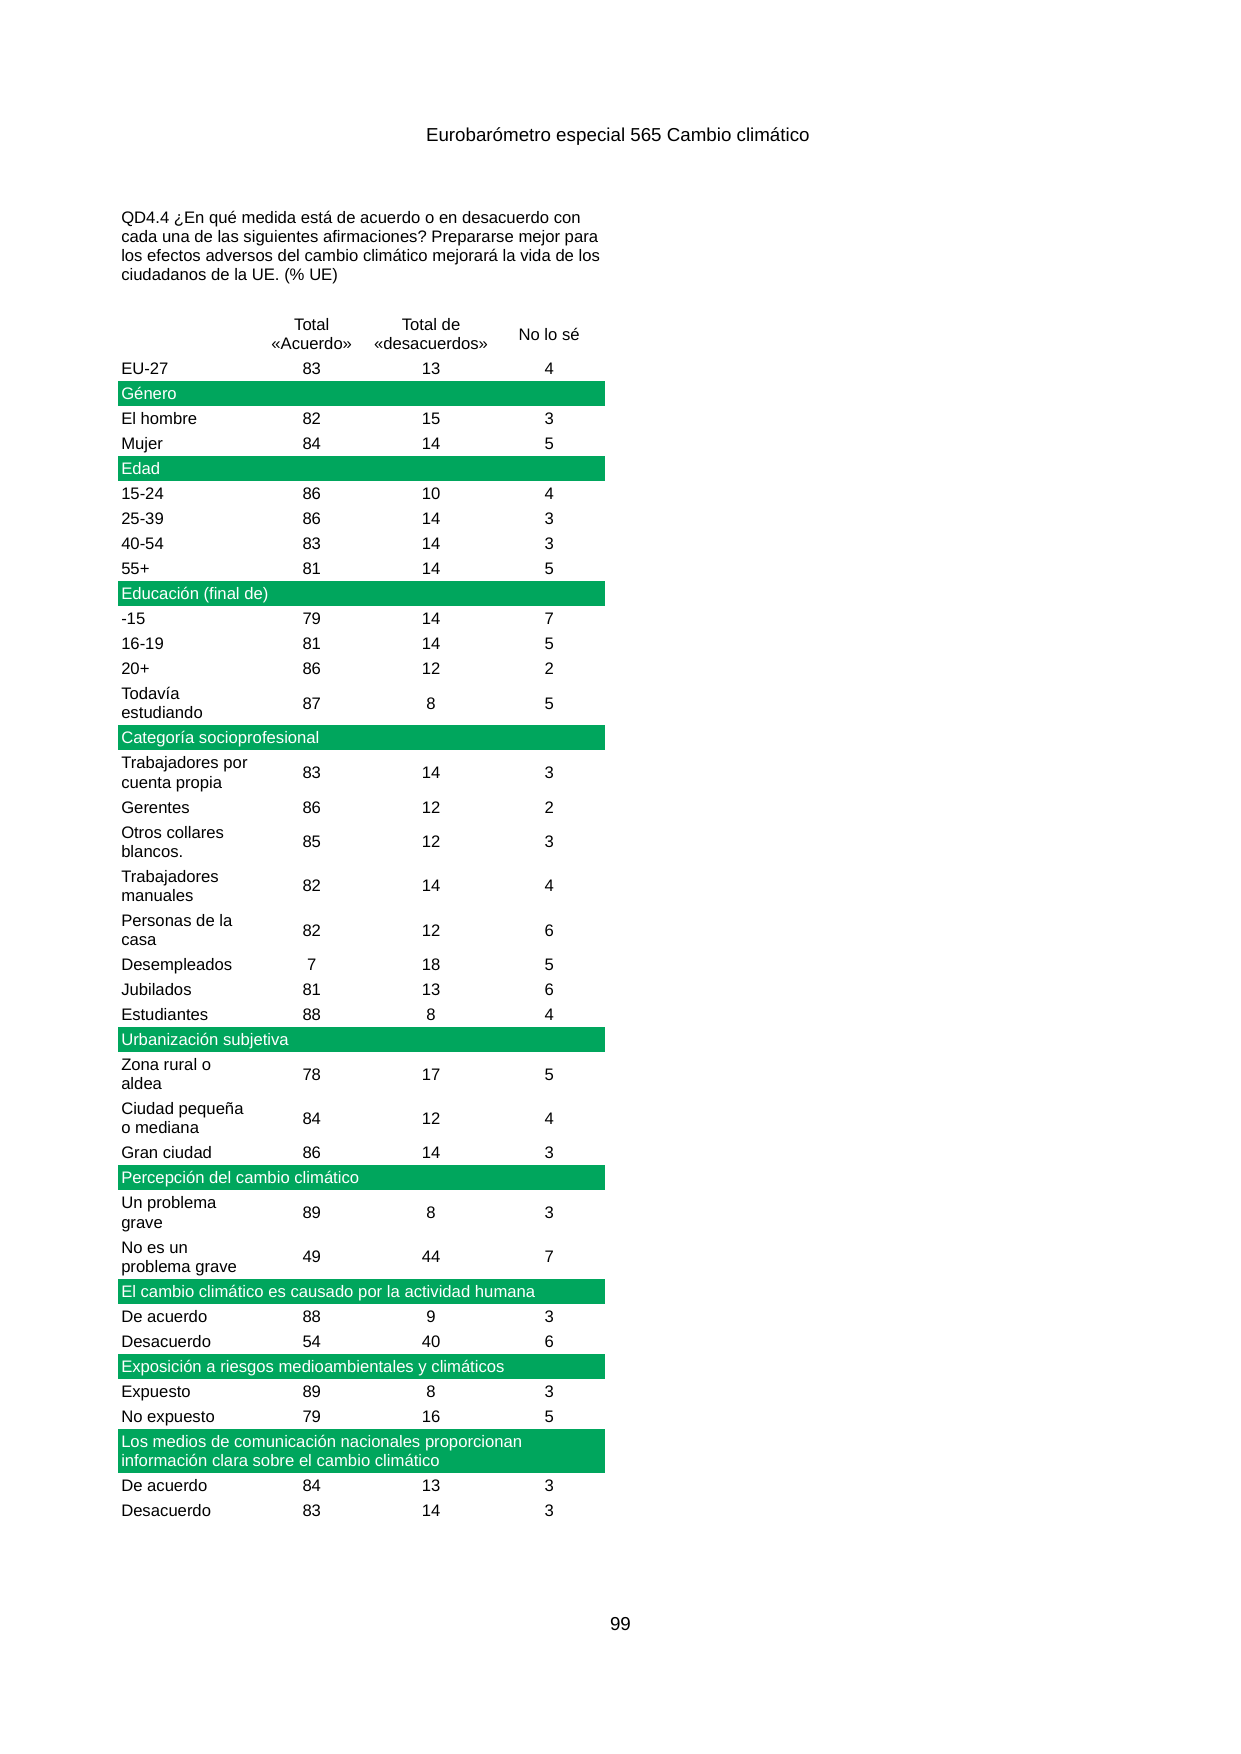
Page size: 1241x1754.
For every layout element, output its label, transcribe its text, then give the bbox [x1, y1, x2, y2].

table_cell De acuerdo [118, 1473, 254, 1498]
table_cell 3 [493, 1473, 605, 1498]
table_cell 79 [254, 1404, 369, 1429]
table_cell 85 [254, 820, 369, 864]
table_cell 4 [493, 1002, 605, 1027]
table_cell Desacuerdo [118, 1329, 254, 1354]
table_cell 89 [254, 1190, 369, 1234]
table_cell 14 [369, 531, 492, 556]
table_cell Todavía estudiando [118, 681, 254, 725]
table_cell 4 [493, 864, 605, 908]
table_cell 8 [369, 681, 492, 725]
table_cell 13 [369, 977, 492, 1002]
table_cell 14 [369, 750, 492, 794]
table_cell 84 [254, 1096, 369, 1140]
table_cell 78 [254, 1052, 369, 1096]
table_cell 14 [369, 631, 492, 656]
table_cell EU-27 [118, 356, 254, 381]
table_cell 14 [369, 506, 492, 531]
table_cell 82 [254, 864, 369, 908]
table_cell El hombre [118, 406, 254, 431]
table_cell Zona rural o aldea [118, 1052, 254, 1096]
table_cell 3 [493, 1304, 605, 1329]
table_cell 2 [493, 656, 605, 681]
table_cell 86 [254, 795, 369, 819]
table_cell No es un problema grave [118, 1235, 254, 1279]
table_cell 3 [493, 1498, 605, 1523]
table_cell [118, 287, 254, 312]
table_cell [493, 287, 605, 312]
table_cell 81 [254, 556, 369, 581]
table_cell 55+ [118, 556, 254, 581]
table_cell 16-19 [118, 631, 254, 656]
table_cell 82 [254, 406, 369, 431]
table_cell Ciudad pequeña o mediana [118, 1096, 254, 1140]
table_cell 5 [493, 681, 605, 725]
table_cell 86 [254, 656, 369, 681]
table_cell Trabajadores manuales [118, 864, 254, 908]
table_cell Categoría socioprofesional [118, 725, 605, 750]
table_cell 5 [493, 1404, 605, 1429]
table_cell No expuesto [118, 1404, 254, 1429]
table_cell 49 [254, 1235, 369, 1279]
table_cell 40-54 [118, 531, 254, 556]
table_cell Total «Acuerdo» [254, 312, 369, 356]
table_cell 14 [369, 556, 492, 581]
table_cell 83 [254, 356, 369, 381]
table_cell Jubilados [118, 977, 254, 1002]
table_cell 4 [493, 481, 605, 506]
table_cell Percepción del cambio climático [118, 1165, 605, 1190]
table_cell 6 [493, 908, 605, 952]
table_cell 3 [493, 406, 605, 431]
table_cell 2 [493, 795, 605, 819]
table_cell Trabajadores por cuenta propia [118, 750, 254, 794]
table_cell 12 [369, 795, 492, 819]
table_cell 9 [369, 1304, 492, 1329]
table_cell 18 [369, 952, 492, 977]
table_cell 5 [493, 952, 605, 977]
table_cell 14 [369, 864, 492, 908]
table_cell 86 [254, 481, 369, 506]
table_cell 5 [493, 431, 605, 456]
table_cell 12 [369, 656, 492, 681]
table_cell 14 [369, 431, 492, 456]
table_cell 84 [254, 1473, 369, 1498]
table_cell 40 [369, 1329, 492, 1354]
table_cell Personas de la casa [118, 908, 254, 952]
table_cell 44 [369, 1235, 492, 1279]
table_cell Exposición a riesgos medioambientales y climáticos [118, 1354, 605, 1379]
table_cell 7 [254, 952, 369, 977]
table_cell 12 [369, 820, 492, 864]
table_cell Total de «desacuerdos» [369, 312, 492, 356]
table_cell 4 [493, 1096, 605, 1140]
table_cell 6 [493, 1329, 605, 1354]
table_cell [369, 287, 492, 312]
table_cell 7 [493, 1235, 605, 1279]
table_cell 83 [254, 1498, 369, 1523]
table_cell Desempleados [118, 952, 254, 977]
table_cell 83 [254, 531, 369, 556]
table_header QD4.4 ¿En qué medida está de acuerdo o en desacuerdo con cada una de las siguientes afirmaciones? Prepararse mejor para los efectos adversos del cambio climático mejorará la vida de los ciudadanos de la UE. (% UE) [118, 205, 605, 287]
table_cell 5 [493, 1052, 605, 1096]
table_cell 82 [254, 908, 369, 952]
table_cell 7 [493, 606, 605, 631]
table_cell 3 [493, 820, 605, 864]
table_cell 17 [369, 1052, 492, 1096]
table_cell Edad [118, 456, 605, 481]
table_cell 14 [369, 1498, 492, 1523]
table_cell 88 [254, 1304, 369, 1329]
table_cell 14 [369, 1140, 492, 1165]
table_cell 84 [254, 431, 369, 456]
table_cell 3 [493, 531, 605, 556]
table_cell 79 [254, 606, 369, 631]
table_cell Gran ciudad [118, 1140, 254, 1165]
table_cell 83 [254, 750, 369, 794]
table_cell 86 [254, 506, 369, 531]
table_cell 5 [493, 556, 605, 581]
table_cell Estudiantes [118, 1002, 254, 1027]
table_cell 13 [369, 356, 492, 381]
table_cell 89 [254, 1379, 369, 1404]
table_cell 8 [369, 1190, 492, 1234]
table_cell Gerentes [118, 795, 254, 819]
table_cell 10 [369, 481, 492, 506]
table_cell -15 [118, 606, 254, 631]
table_cell 15-24 [118, 481, 254, 506]
table_cell 54 [254, 1329, 369, 1354]
table_cell 12 [369, 1096, 492, 1140]
table_cell 13 [369, 1473, 492, 1498]
table_cell [118, 312, 254, 356]
table_cell 81 [254, 631, 369, 656]
table_cell 4 [493, 356, 605, 381]
table_cell 12 [369, 908, 492, 952]
table_cell 5 [493, 631, 605, 656]
table_cell 3 [493, 1140, 605, 1165]
table_cell 8 [369, 1002, 492, 1027]
table_cell 15 [369, 406, 492, 431]
table_cell 14 [369, 606, 492, 631]
table_cell 25-39 [118, 506, 254, 531]
table_cell Desacuerdo [118, 1498, 254, 1523]
table_cell Expuesto [118, 1379, 254, 1404]
table_cell 3 [493, 1379, 605, 1404]
table_cell 20+ [118, 656, 254, 681]
table_cell Género [118, 381, 605, 406]
table_cell Los medios de comunicación nacionales proporcionan información clara sobre el cambio climático [118, 1429, 605, 1473]
table_cell 86 [254, 1140, 369, 1165]
table_cell [254, 287, 369, 312]
table_cell 16 [369, 1404, 492, 1429]
table_cell 81 [254, 977, 369, 1002]
table_cell Urbanización subjetiva [118, 1027, 605, 1052]
table_cell 6 [493, 977, 605, 1002]
table_cell 3 [493, 750, 605, 794]
table_cell 3 [493, 1190, 605, 1234]
table_cell No lo sé [493, 312, 605, 356]
table_cell Mujer [118, 431, 254, 456]
table_cell Educación (final de) [118, 581, 605, 606]
table_cell 87 [254, 681, 369, 725]
table_cell 8 [369, 1379, 492, 1404]
table_cell 3 [493, 506, 605, 531]
table_cell El cambio climático es causado por la actividad humana [118, 1279, 605, 1304]
table_cell 88 [254, 1002, 369, 1027]
table_cell De acuerdo [118, 1304, 254, 1329]
table_cell Un problema grave [118, 1190, 254, 1234]
table_cell Otros collares blancos. [118, 820, 254, 864]
